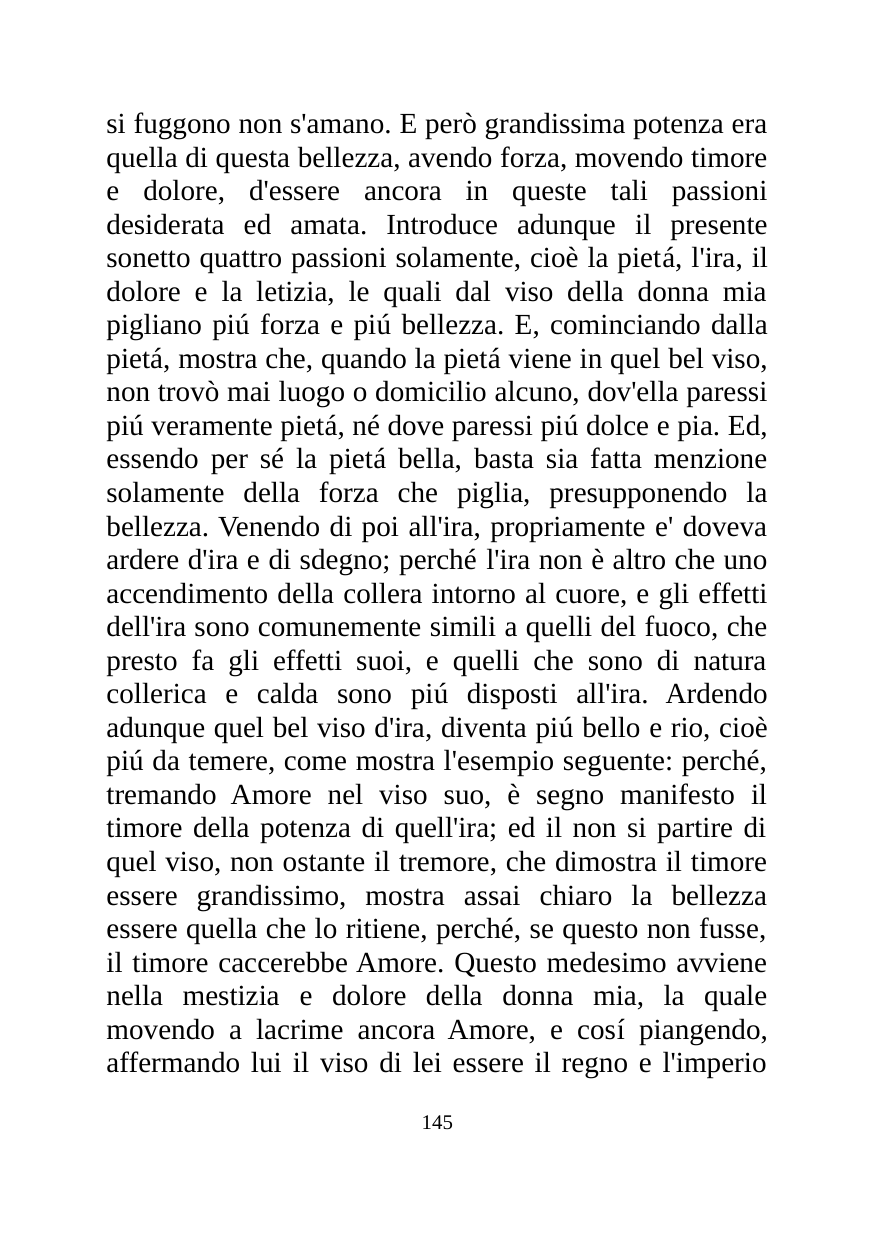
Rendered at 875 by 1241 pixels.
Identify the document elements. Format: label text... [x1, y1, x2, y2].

text si fuggono non s'amano. E però grandissima potenza era quella di questa bellezza, avendo forza, movendo timore e dolore, d'essere ancora in queste tali passioni desiderata ed amata. Introduce adunque il presente sonetto quattro passioni solamente, cioè la pietá, l'ira, il dolore e la letizia, le quali dal viso della donna mia pigliano piú forza e piú bellezza. E, cominciando dalla pietá, mostra che, quando la pietá viene in quel bel viso, non trovò mai luogo o domicilio alcuno, dov'ella paressi piú veramente pietá, né dove paressi piú dolce e pia. Ed, essendo per sé la pietá bella, basta sia fatta menzione solamente della forza che piglia, presupponendo la bellezza. Venendo di poi all'ira, propriamente e' doveva ardere d'ira e di sdegno; perché l'ira non è altro che uno accendimento della collera intorno al cuore, e gli effetti dell'ira sono comunemente simili a quelli del fuoco, che presto fa gli effetti suoi, e quelli che sono di natura collerica e calda sono piú disposti all'ira. Ardendo adunque quel bel viso d'ira, diventa piú bello e rio, cioè piú da temere, come mostra l'esempio seguente: perché, tremando Amore nel viso suo, è segno manifesto il timore della potenza di quell'ira; ed il non si partire di quel viso, non ostante il tremore, che dimostra il timore essere grandissimo, mostra assai chiaro la bellezza essere quella che lo ritiene, perché, se questo non fusse, il timore caccerebbe Amore. Questo medesimo avviene nella mestizia e dolore della donna mia, la quale movendo a lacrime ancora Amore, e cosí piangendo, affermando lui il viso di lei essere il regno e l'imperio [106, 106, 768, 1079]
